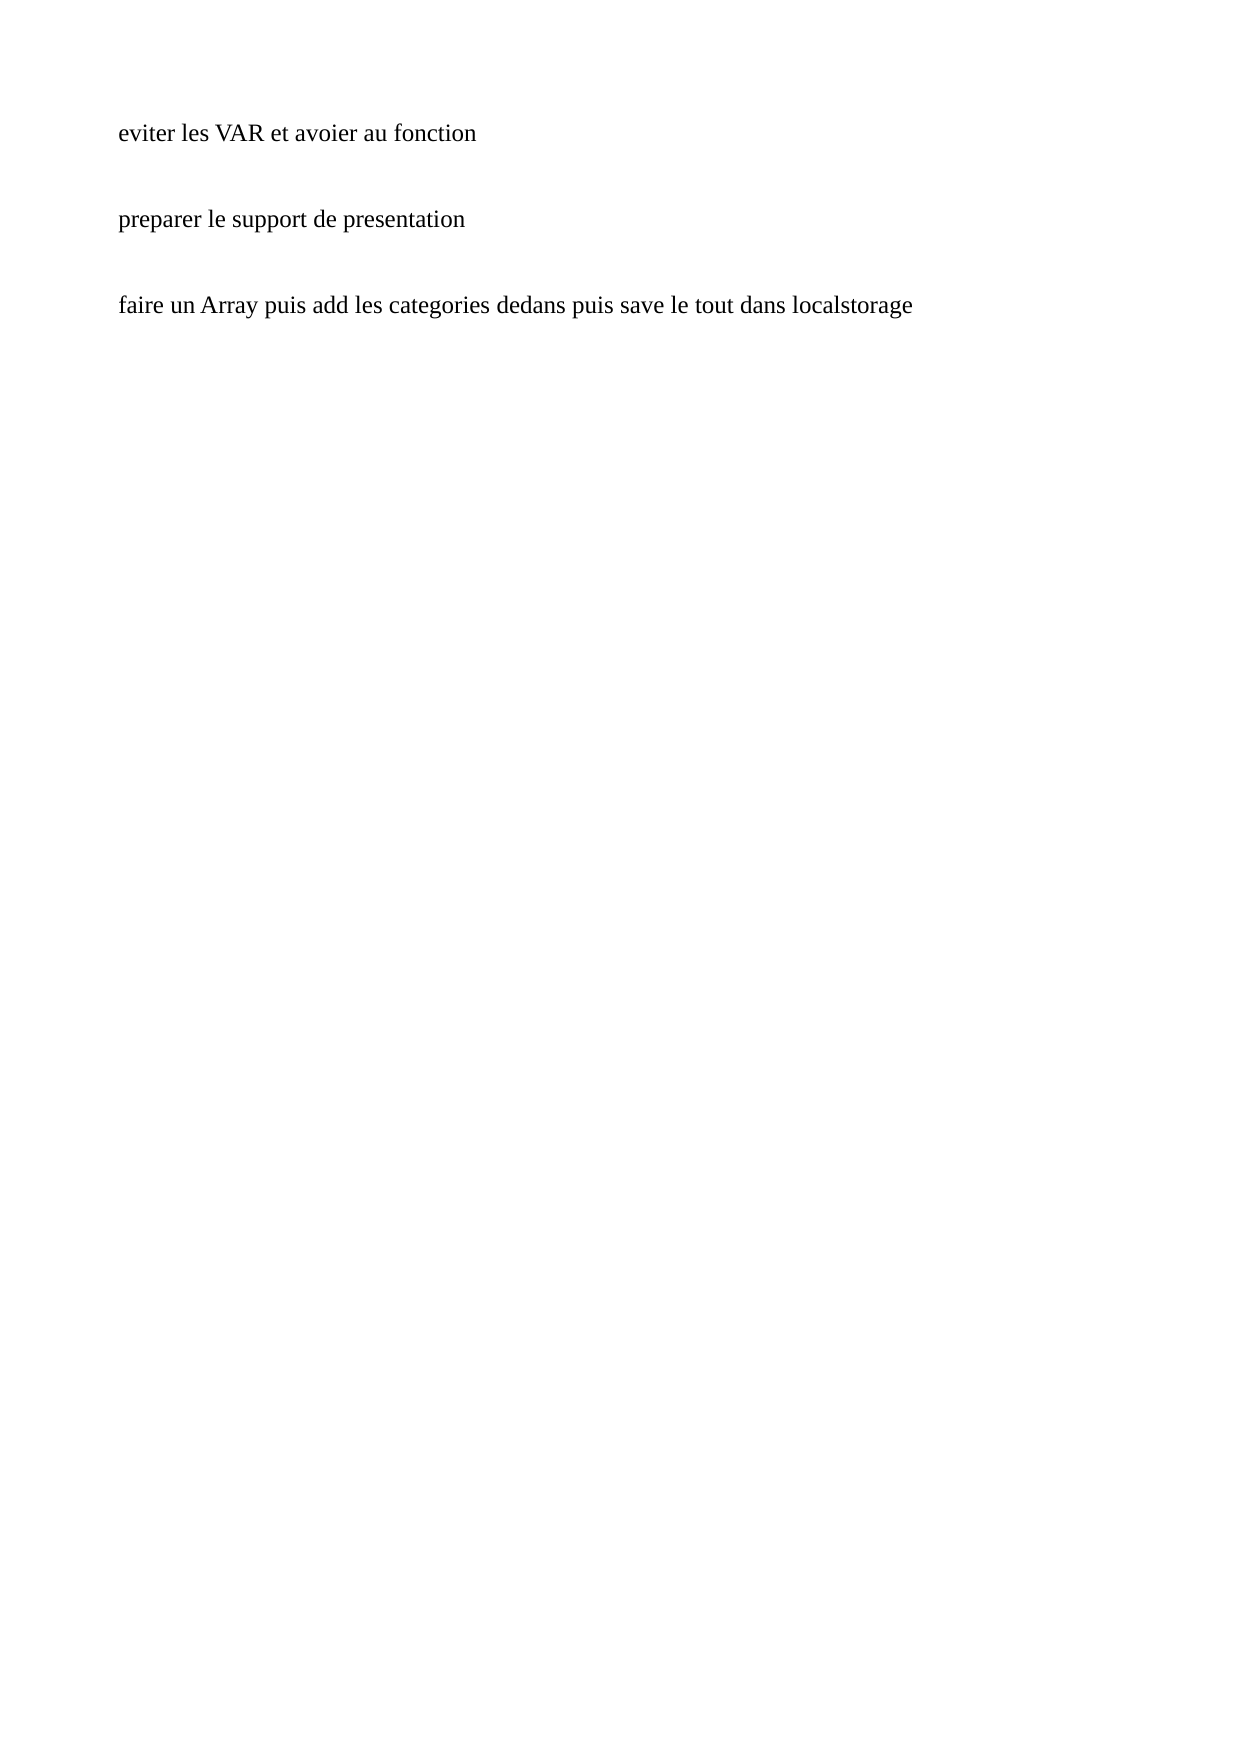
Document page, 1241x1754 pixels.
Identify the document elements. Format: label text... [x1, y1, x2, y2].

text eviter les VAR et avoier au fonction [118, 118, 1122, 147]
text preparer le support de presentation [118, 204, 1122, 233]
text faire un Array puis add les categories dedans puis save le tout dans localstorage [118, 291, 1122, 319]
